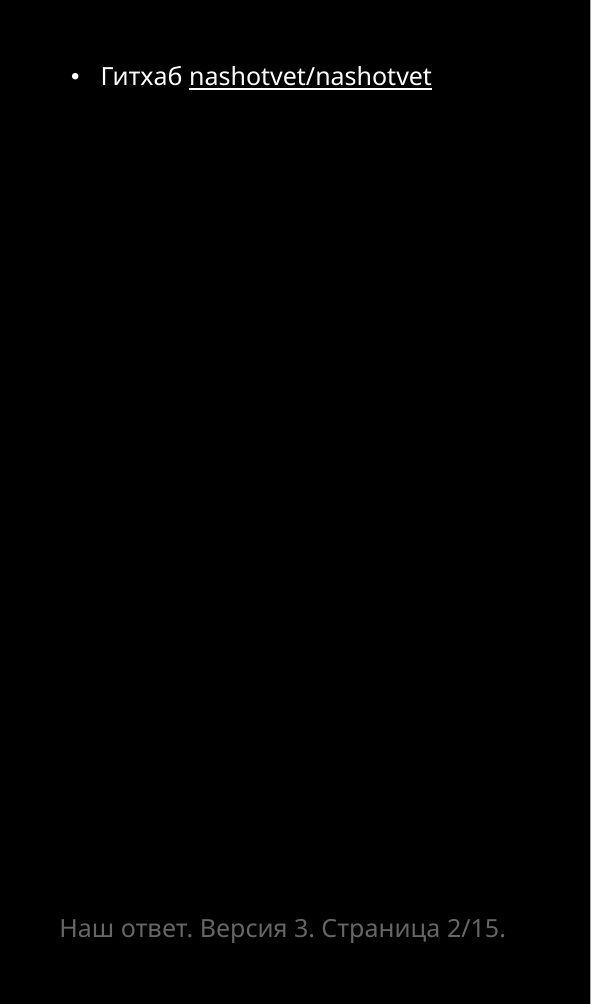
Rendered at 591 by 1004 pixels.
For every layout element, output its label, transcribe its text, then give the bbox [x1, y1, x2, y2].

list Гитхаб nashotvet/nashotvet [71, 59, 531, 93]
